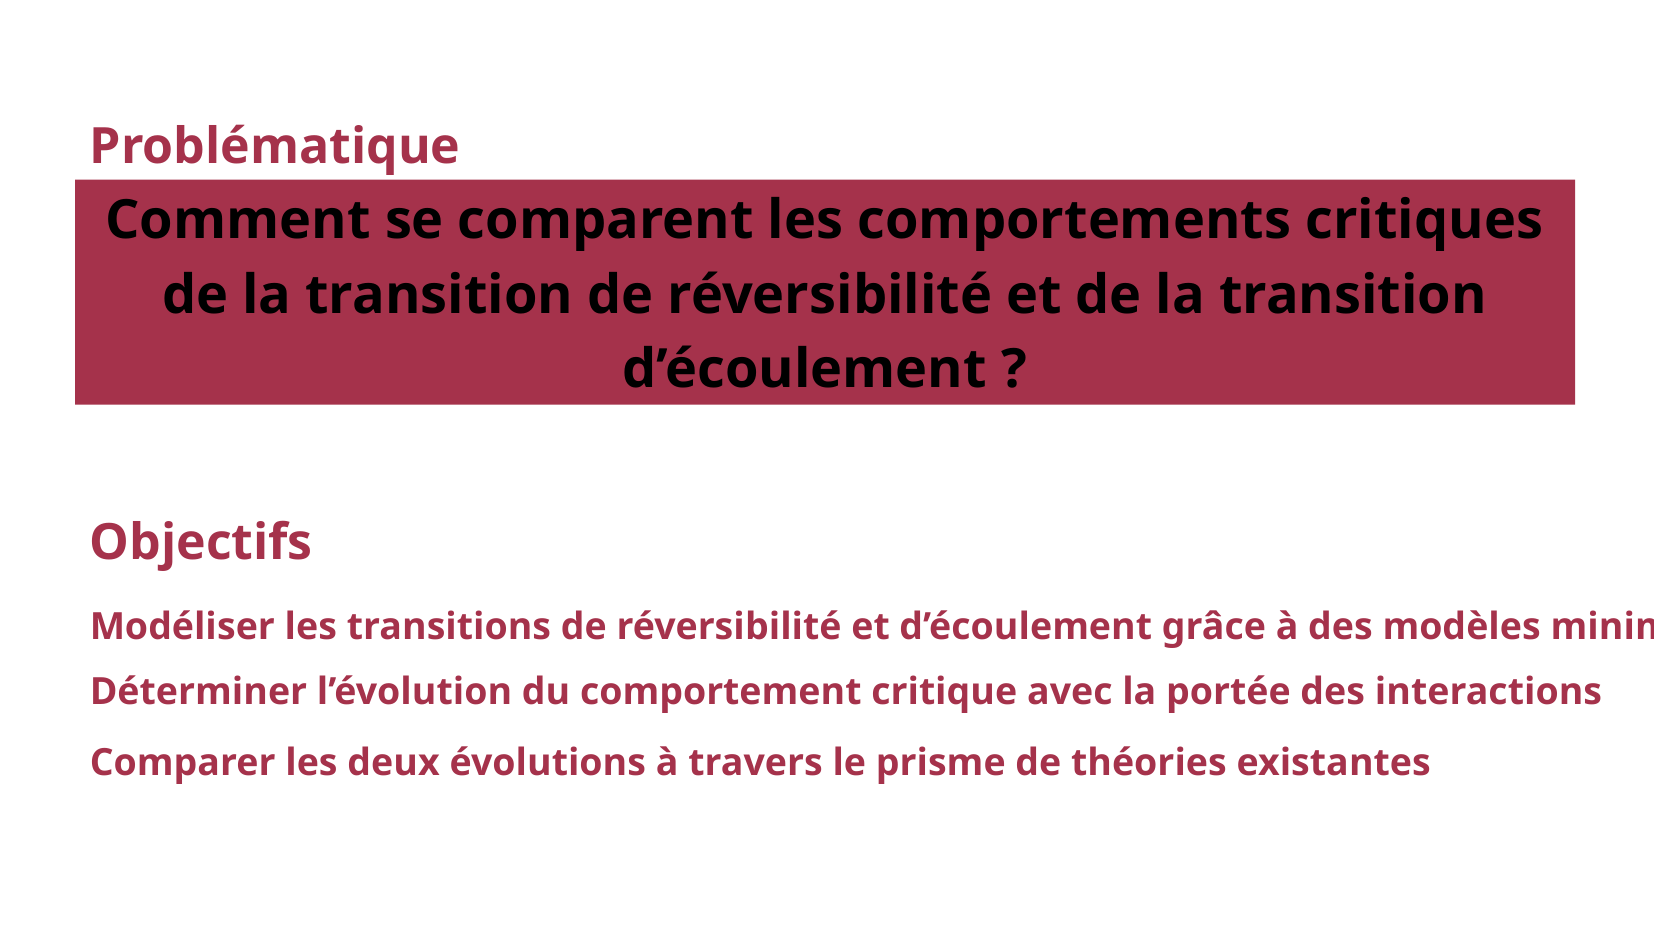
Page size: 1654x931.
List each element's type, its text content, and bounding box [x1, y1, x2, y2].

text_box Comment se comparent les comportements critiques de la transition de réversibilité et de la transition d’écoulement ? [75, 179, 1576, 405]
text_box Objectifs [75, 498, 308, 573]
text_box Comparer les deux évolutions à travers le prisme de théories existantes [75, 727, 1320, 787]
text_box Problématique [75, 102, 435, 177]
text_box Déterminer l’évolution du comportement critique avec la portée des interactions [75, 656, 1460, 716]
text_box Modéliser les transitions de réversibilité et d’écoulement grâce à des modèles minimaux [75, 592, 1592, 651]
